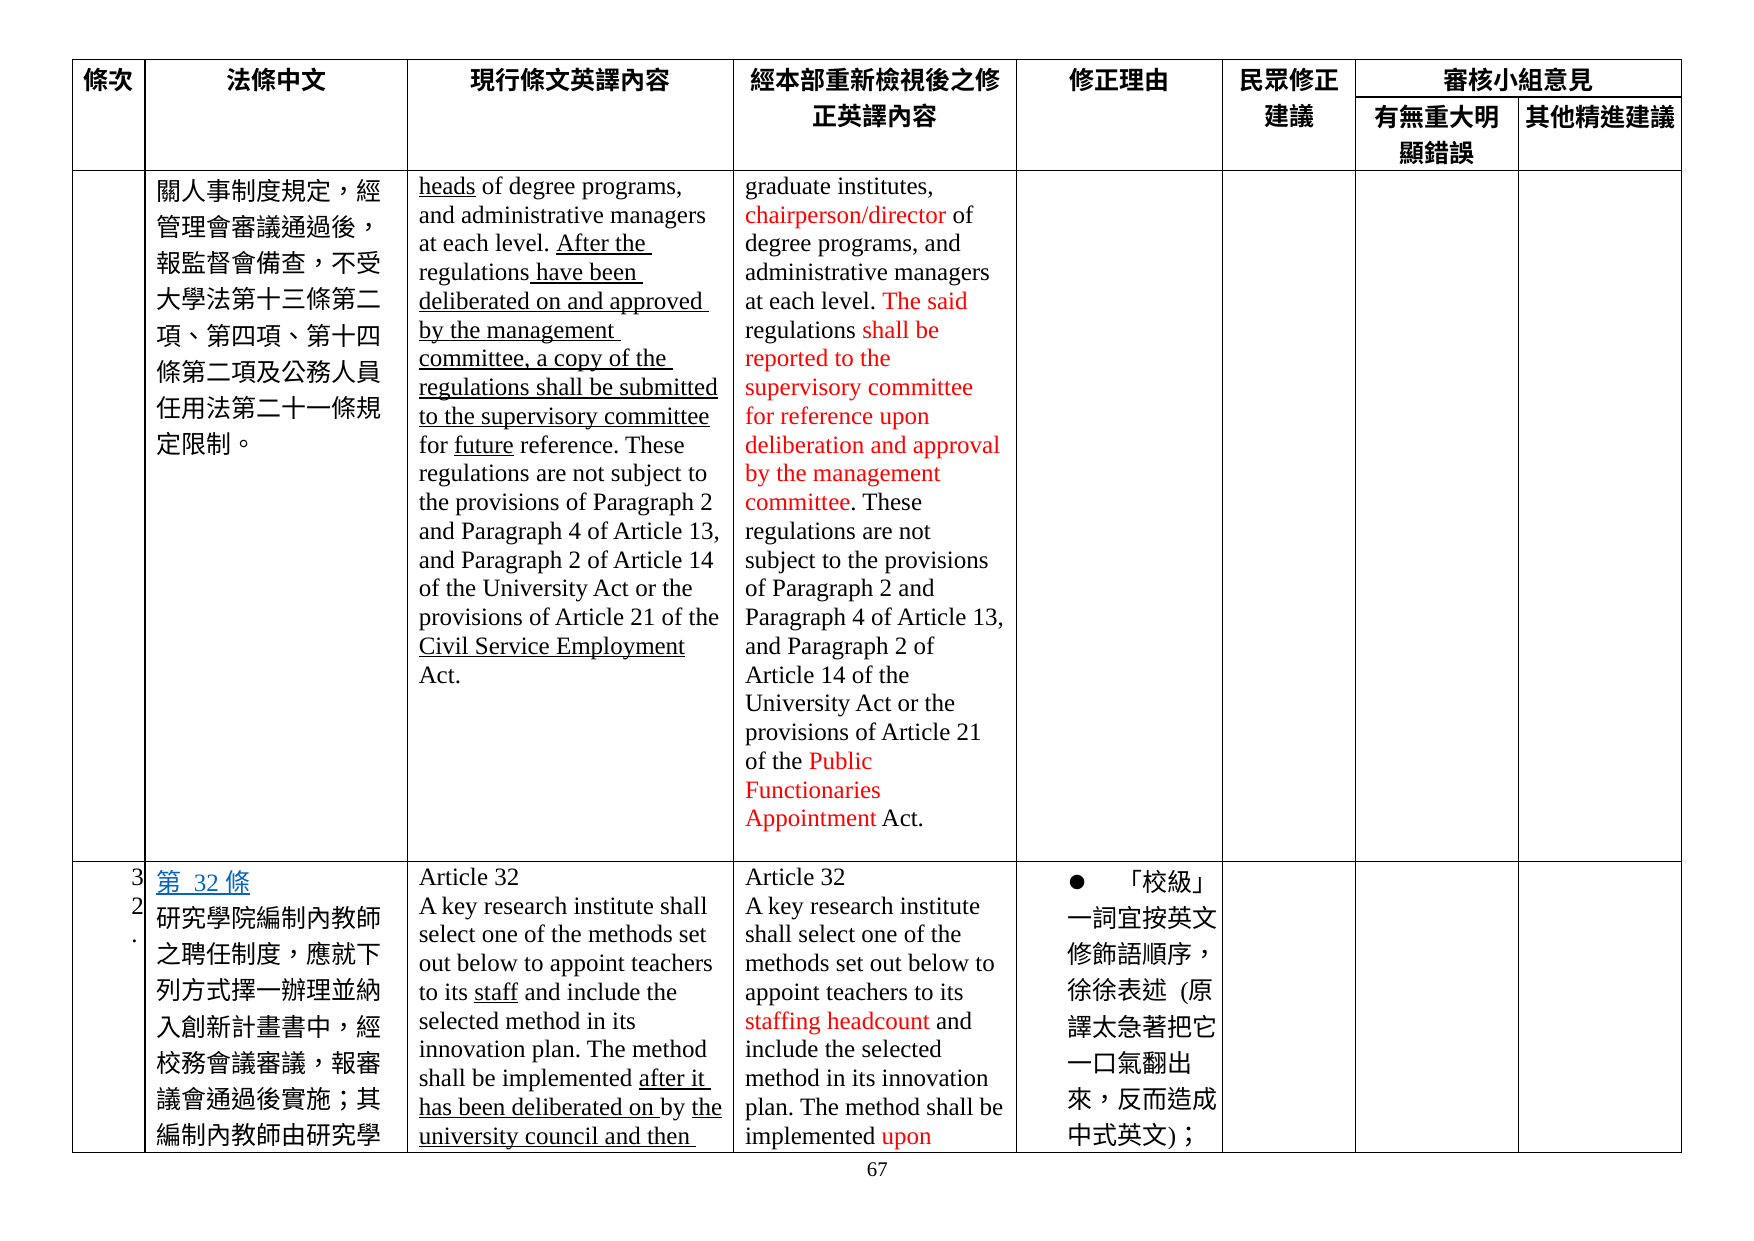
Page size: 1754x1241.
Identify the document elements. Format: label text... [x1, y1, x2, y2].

table_header 經本部重新檢視後之修正英譯內容 [734, 60, 1016, 170]
table_header 民眾修正建議 [1223, 60, 1355, 170]
table_header 現行條文英譯內容 [408, 60, 733, 170]
table_cell [1223, 862, 1355, 1152]
table_header 審核小組意見 [1356, 60, 1681, 96]
table_cell [73, 171, 144, 861]
table_cell [1519, 171, 1681, 861]
table_cell 「校級」一詞宜按英文修飾語順序，徐徐表述 (原譯太急著把它一口氣翻出來，反而造成中式英文)； [1017, 862, 1222, 1152]
table_cell heads of degree programs, and administrative managers at each level. After the regulations have been deliberated on and approved by the management committee, a copy of the regulations shall be submitted to the supervisory committee for future reference. These regulations are not subject to the provisions of Paragraph 2 and Paragraph 4 of Article 13, and Paragraph 2 of Article 14 of the University Act or the provisions of Article 21 of the Civil Service Employment Act. [408, 171, 733, 861]
table_header 條次 [73, 60, 144, 170]
table_cell 第 32 條 研究學院編制內教師之聘任制度，應就下列方式擇一辦理並納入創新計畫書中，經校務會議審議，報審議會通過後實施；其編制內教師由研究學 [146, 862, 407, 1152]
table_cell 關人事制度規定，經管理會審議通過後，報監督會備查，不受大學法第十三條第二項、第四項、第十四條第二項及公務人員任用法第二十一條規定限制。 [146, 171, 407, 861]
table_header 法條中文 [146, 60, 407, 170]
table_header 修正理由 [1017, 60, 1222, 170]
table_cell [1356, 862, 1518, 1152]
table_cell [73, 862, 144, 1152]
table_cell Article 32 A key research institute shall select one of the methods set out below to appoint teachers to its staffing headcount and include the selected method in its innovation plan. The method shall be implemented upon [734, 862, 1016, 1152]
table_cell Article 32 A key research institute shall select one of the methods set out below to appoint teachers to its staff and include the selected method in its innovation plan. The method shall be implemented after it has been deliberated on by the university council and then [408, 862, 733, 1152]
table_cell [1017, 171, 1222, 861]
table_cell 其他精進建議 [1519, 98, 1681, 170]
table_cell graduate institutes, chairperson/director of degree programs, and administrative managers at each level. The said regulations shall be reported to the supervisory committee for reference upon deliberation and approval by the management committee. These regulations are not subject to the provisions of Paragraph 2 and Paragraph 4 of Article 13, and Paragraph 2 of Article 14 of the University Act or the provisions of Article 21 of the Public Functionaries Appointment Act. [734, 171, 1016, 861]
table_cell [1356, 171, 1518, 861]
table_cell [1519, 862, 1681, 1152]
table_cell 有無重大明顯錯誤 [1356, 98, 1518, 170]
table_cell [1223, 171, 1355, 861]
